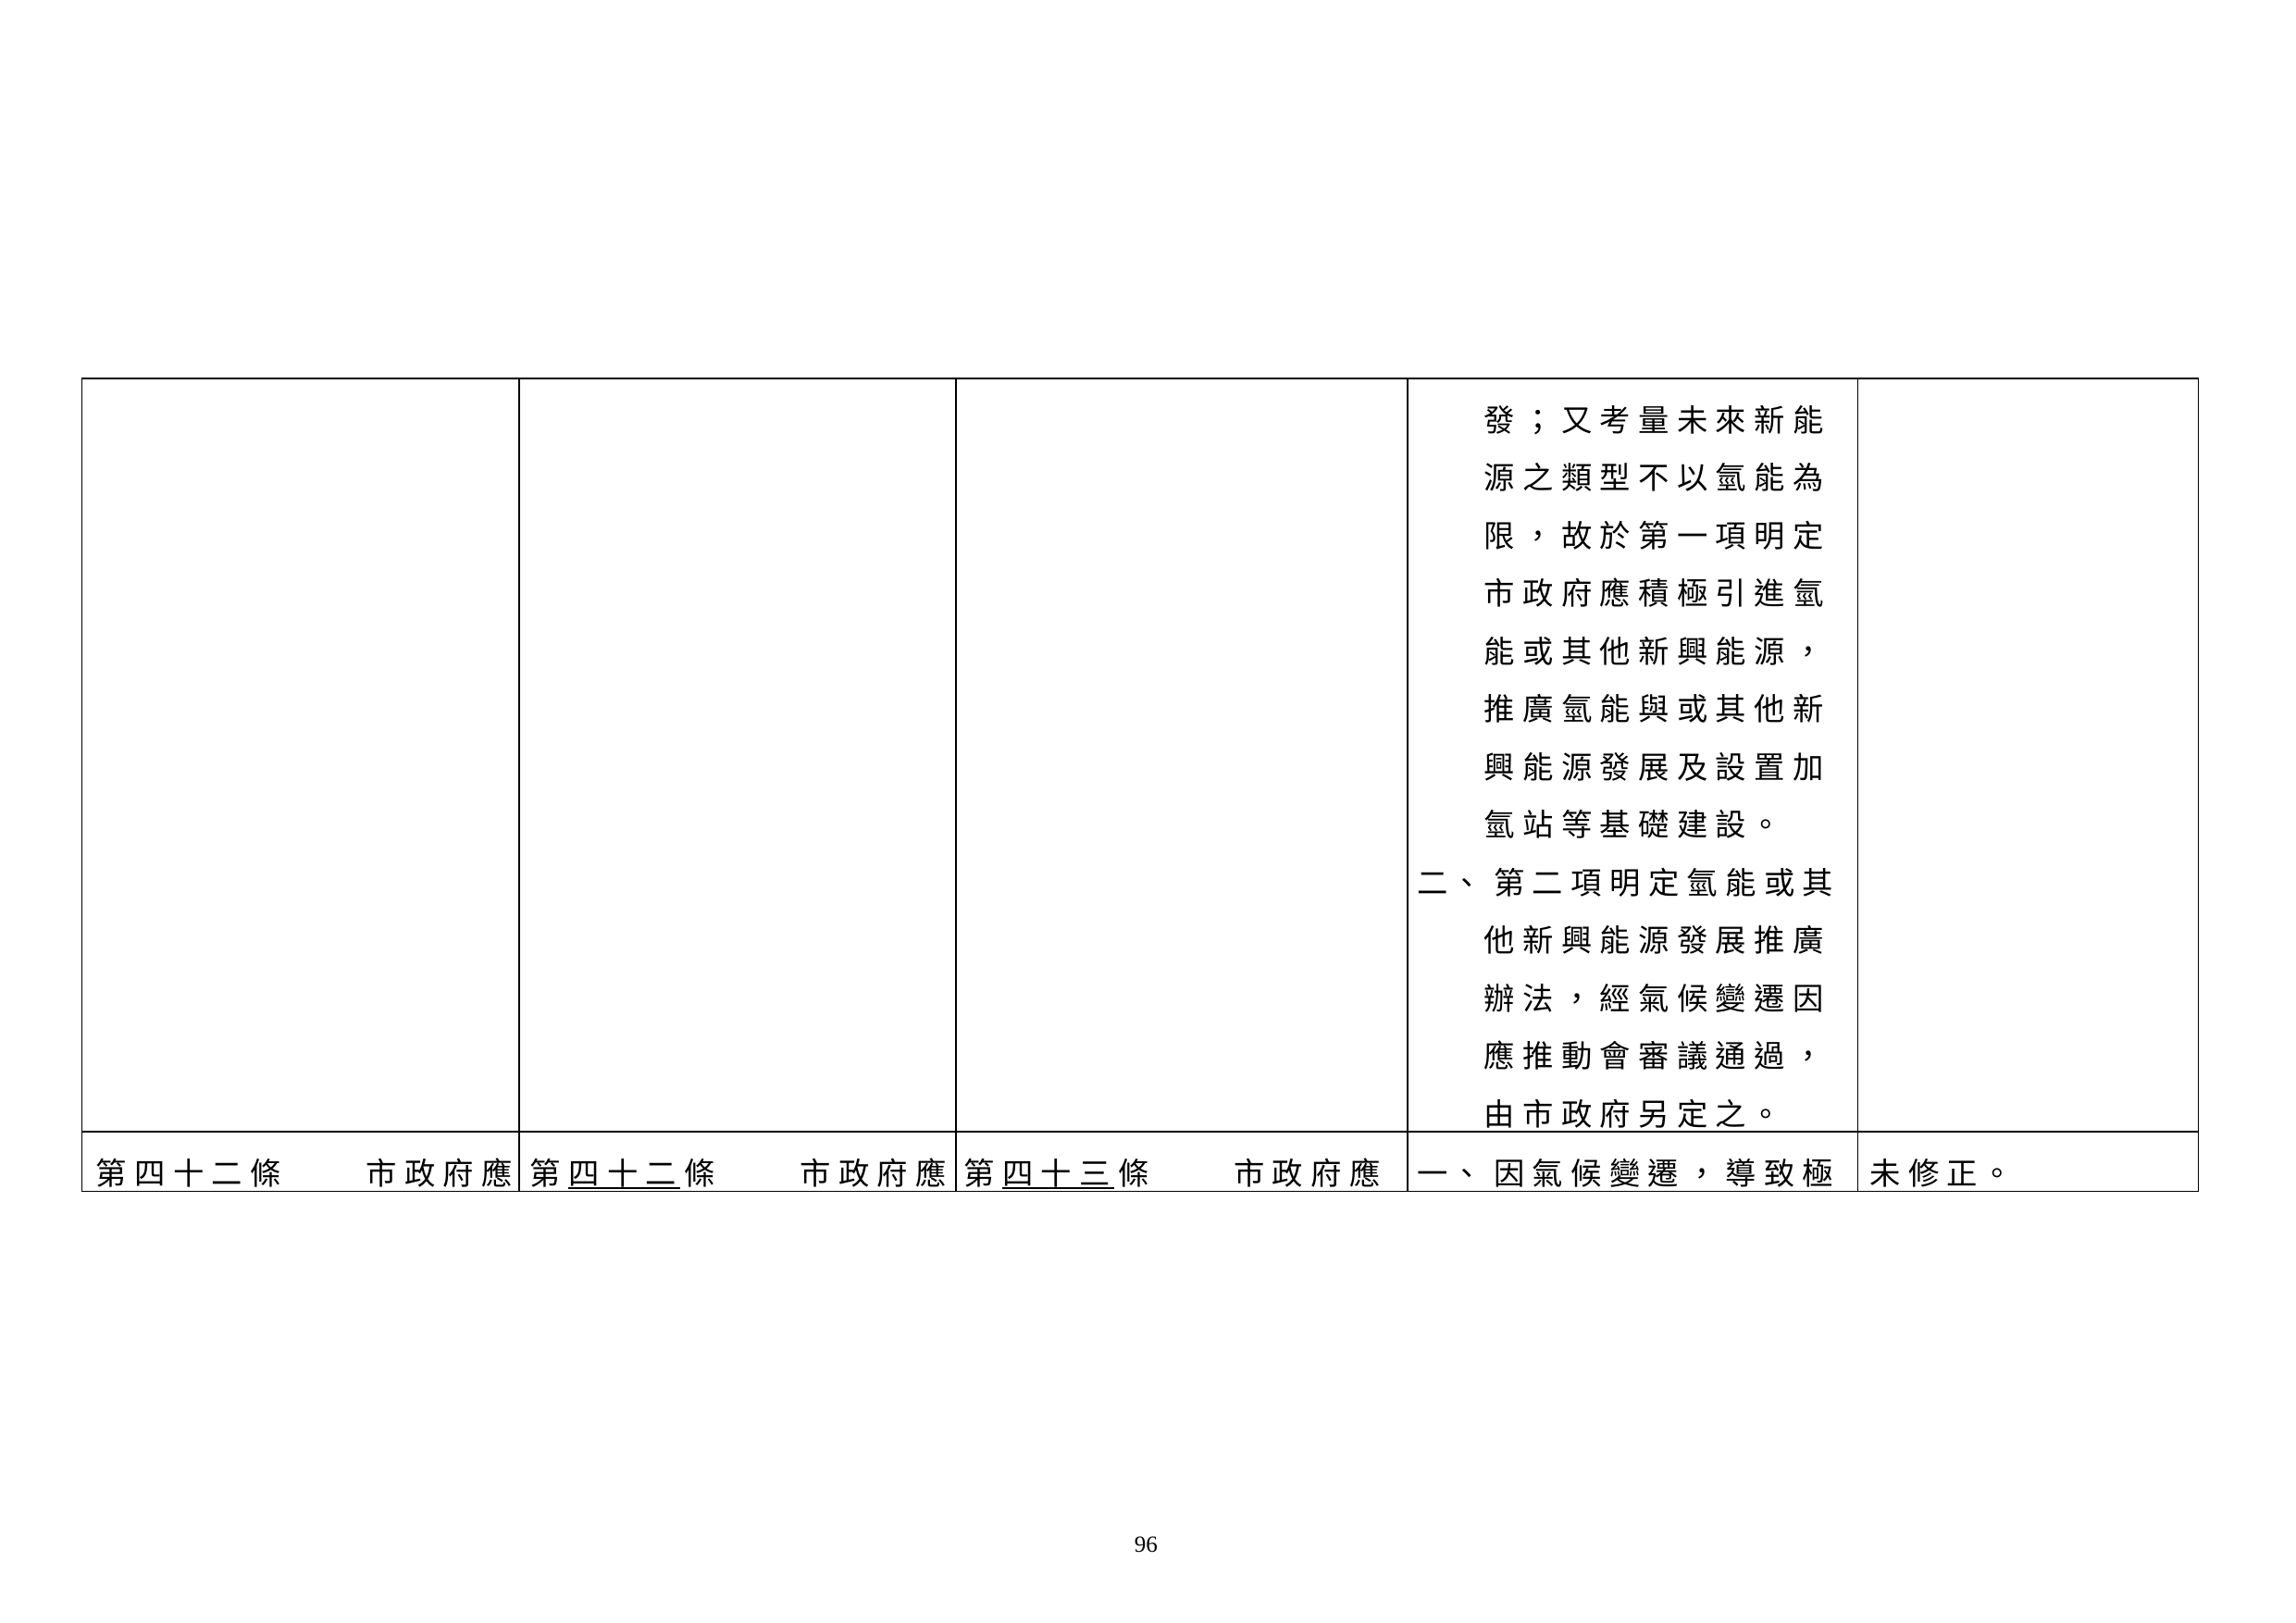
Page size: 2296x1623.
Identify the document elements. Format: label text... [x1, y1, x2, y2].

table_cell 未修正。 [1858, 1133, 2198, 1190]
table_cell [520, 379, 955, 1131]
table_cell [1858, 379, 2198, 1131]
table_cell 第四十二條 市政府應 [520, 1133, 955, 1190]
table_cell 第四十二條 市政府應 [82, 1133, 518, 1190]
table_cell 第四十三條 市政府應 [957, 1133, 1407, 1190]
table_cell 一、因氣候變遷，導致極 [1409, 1133, 1857, 1190]
table_cell 發；又考量未來新能源之類型不以氫能為限，故於第一項明定市政府應積極引進氫能或其他新興能源，推廣氫能與或其他新興能源發展及設置加氫站等基礎建設。 二、第二項明定氫能或其他新興能源發展推廣辦法，經氣候變遷因應推動會審議通過，由市政府另定之。 [1409, 379, 1857, 1131]
table_cell [82, 379, 518, 1131]
table_cell [957, 379, 1407, 1131]
